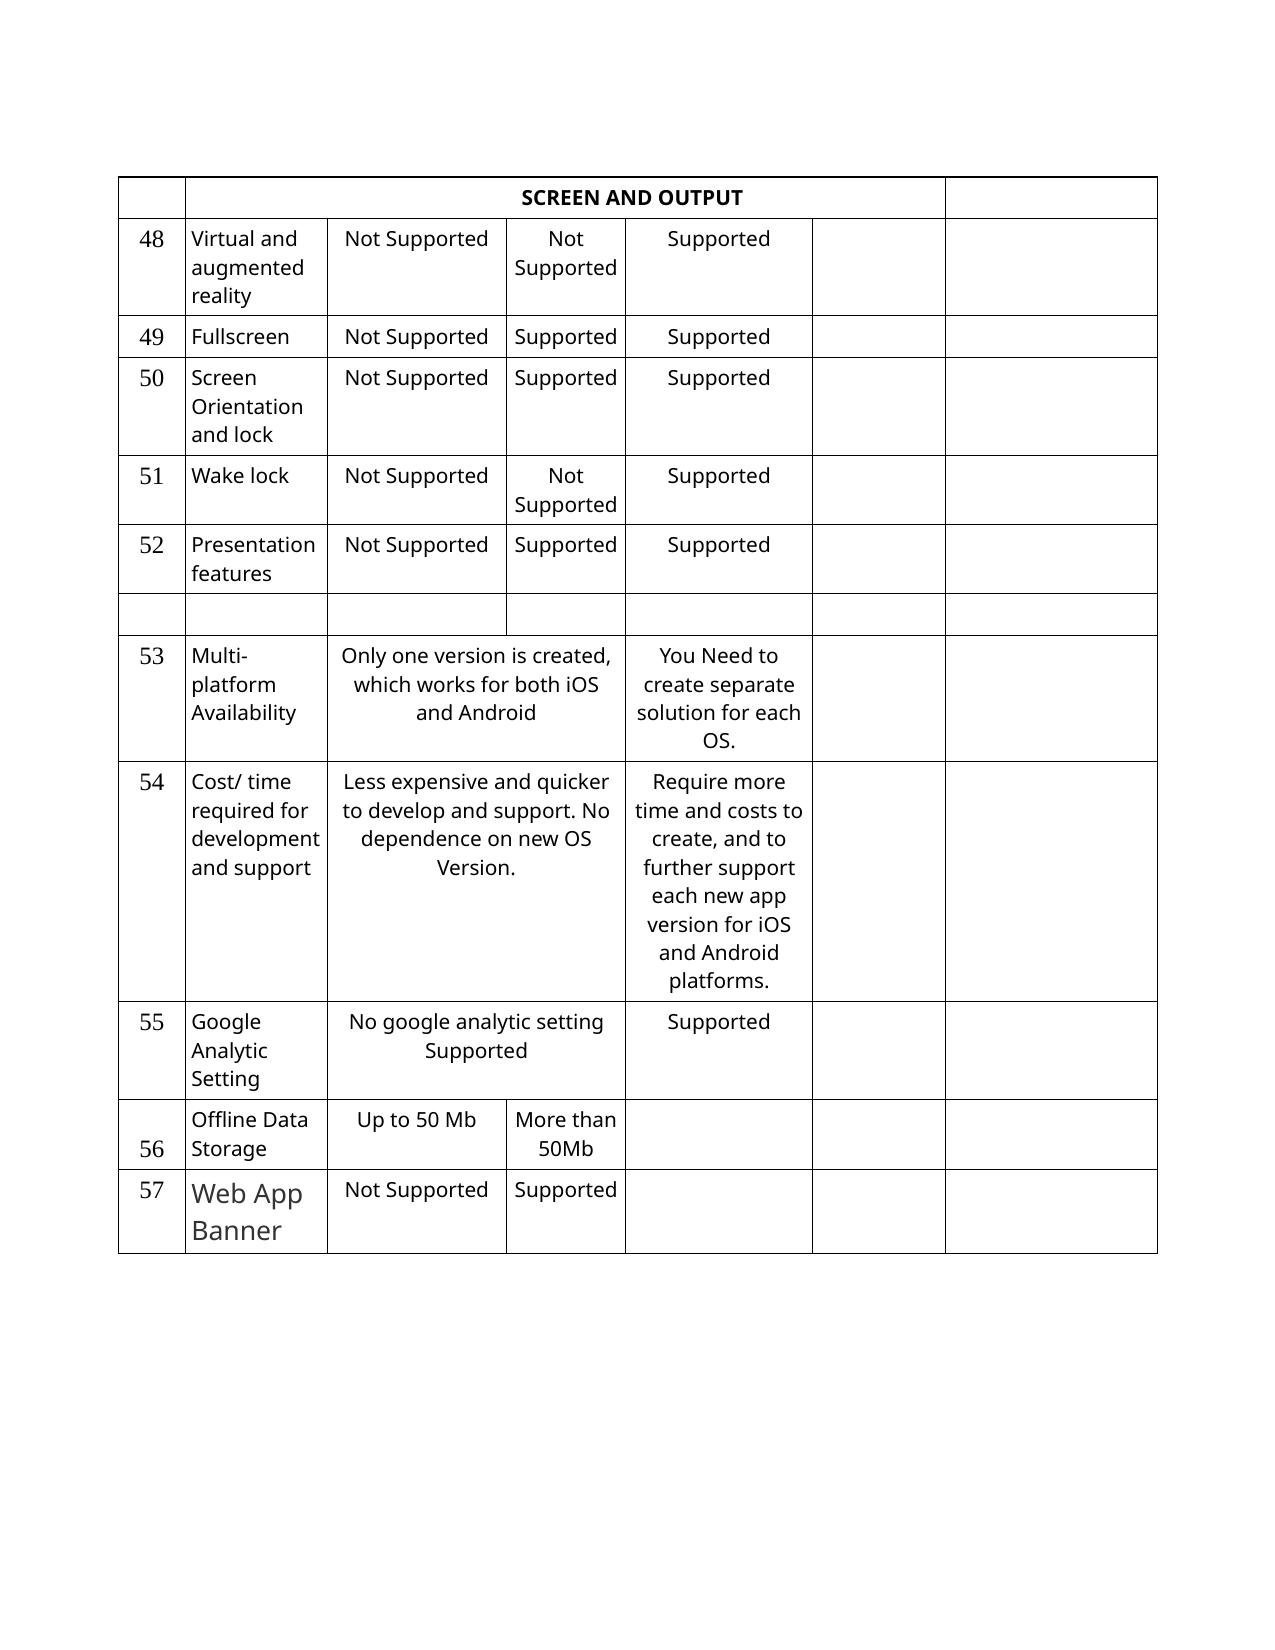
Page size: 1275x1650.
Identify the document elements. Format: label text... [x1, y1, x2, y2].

table_cell Up to 50 Mb [328, 1100, 506, 1168]
table_cell 56 [119, 1100, 185, 1168]
table_cell [946, 594, 1157, 634]
table_cell [813, 1170, 945, 1253]
table_cell 49 [119, 316, 185, 357]
table_cell Supported [626, 219, 812, 315]
table_cell Screen Orientation and lock [186, 358, 327, 454]
table_cell Require more time and costs to create, and to further support each new app version for iOS and Android platforms. [626, 762, 812, 1001]
table_cell [946, 1100, 1157, 1168]
table_cell [507, 594, 625, 634]
table_cell [946, 1002, 1157, 1098]
table_cell Supported [626, 316, 812, 357]
table_cell [813, 594, 945, 634]
table_cell [946, 1170, 1157, 1253]
table_cell More than 50Mb [507, 1100, 625, 1168]
table_cell [813, 456, 945, 524]
table_cell [626, 1170, 812, 1253]
table_cell [946, 219, 1157, 315]
table_cell 48 [119, 219, 185, 315]
table_cell Virtual and augmented reality [186, 219, 327, 315]
table_cell [946, 358, 1157, 454]
table_cell 51 [119, 456, 185, 524]
table_cell 50 [119, 358, 185, 454]
table_cell Presentation features [186, 525, 327, 593]
table_cell Multi-platform Availability [186, 636, 327, 761]
table_cell [813, 358, 945, 454]
table_cell Not Supported [328, 1170, 506, 1253]
table_cell [119, 178, 185, 218]
table_cell Not Supported [328, 525, 506, 593]
table_cell No google analytic setting Supported [328, 1002, 625, 1098]
table_cell [813, 762, 945, 1001]
table_cell [813, 219, 945, 315]
table_cell Only one version is created, which works for both iOS and Android [328, 636, 625, 761]
table_cell Supported [507, 358, 625, 454]
table_cell Google Analytic Setting [186, 1002, 327, 1098]
table_cell 53 [119, 636, 185, 761]
table_cell [626, 1100, 812, 1168]
table_cell [946, 456, 1157, 524]
table_cell 57 [119, 1170, 185, 1253]
table_cell 52 [119, 525, 185, 593]
table_cell Not Supported [328, 456, 506, 524]
table_cell Not Supported [507, 456, 625, 524]
table_cell You Need to create separate solution for each OS. [626, 636, 812, 761]
table_cell [813, 1002, 945, 1098]
table_cell [813, 636, 945, 761]
table_cell Not Supported [328, 219, 506, 315]
table_cell [946, 316, 1157, 357]
table_cell [328, 594, 506, 634]
table_cell SCREEN AND OUTPUT [186, 178, 945, 218]
table_cell Not Supported [328, 358, 506, 454]
table_cell Offline Data Storage [186, 1100, 327, 1168]
table_cell Supported [626, 525, 812, 593]
table_cell Supported [626, 358, 812, 454]
table_cell Web App Banner [186, 1170, 327, 1253]
table_cell Supported [507, 525, 625, 593]
table_cell Not Supported [328, 316, 506, 357]
table_cell [946, 636, 1157, 761]
table_cell 55 [119, 1002, 185, 1098]
table_cell Not Supported [507, 219, 625, 315]
table_cell Supported [507, 1170, 625, 1253]
table_cell Supported [626, 1002, 812, 1098]
table_cell Cost/ time required for development and support [186, 762, 327, 1001]
table_cell [626, 594, 812, 634]
table_cell [186, 594, 327, 634]
table_cell [813, 1100, 945, 1168]
table_cell [946, 178, 1157, 218]
table_cell [813, 525, 945, 593]
table_cell Less expensive and quicker to develop and support. No dependence on new OS Version. [328, 762, 625, 1001]
table_cell Supported [626, 456, 812, 524]
table_cell Supported [507, 316, 625, 357]
table_cell [119, 594, 185, 634]
table_cell [946, 525, 1157, 593]
table_cell Fullscreen [186, 316, 327, 357]
table_cell [946, 762, 1157, 1001]
table_cell [813, 316, 945, 357]
table_cell 54 [119, 762, 185, 1001]
table_cell Wake lock [186, 456, 327, 524]
